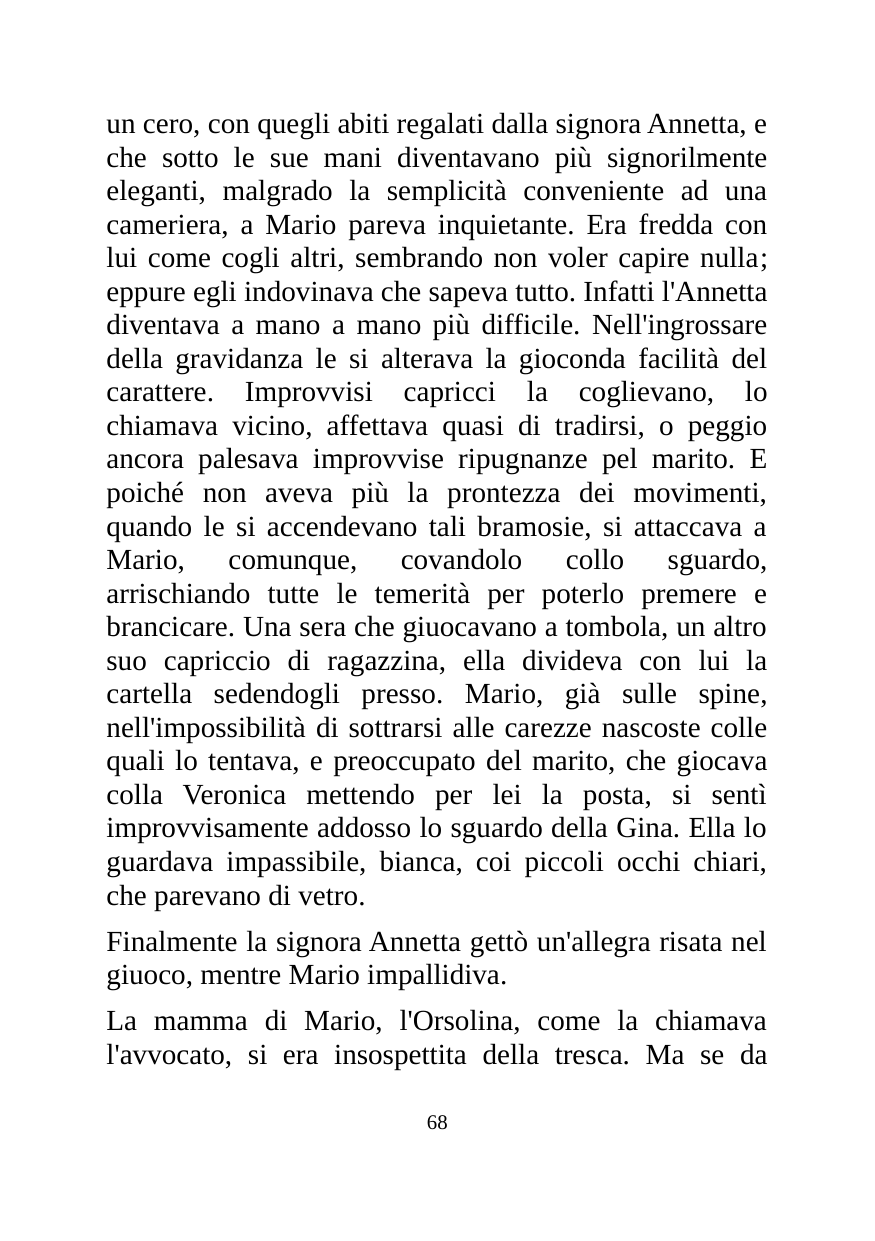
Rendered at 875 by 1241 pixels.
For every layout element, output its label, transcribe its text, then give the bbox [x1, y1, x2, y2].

text Finalmente la signora Annetta gettò un'allegra risata nel giuoco, mentre Mario impallidiva. [106, 924, 768, 991]
text un cero, con quegli abiti regalati dalla signora Annetta, e che sotto le sue mani diventavano più signorilmente eleganti, malgrado la semplicità conveniente ad una cameriera, a Mario pareva inquietante. Era fredda con lui come cogli altri, sembrando non voler capire nulla; eppure egli indovinava che sapeva tutto. Infatti l'Annetta diventava a mano a mano più difficile. Nell'ingrossare della gravidanza le si alterava la gioconda facilità del carattere. Improvvisi capricci la coglievano, lo chiamava vicino, affettava quasi di tradirsi, o peggio ancora palesava improvvise ripugnanze pel marito. E poiché non aveva più la prontezza dei movimenti, quando le si accendevano tali bramosie, si attaccava a Mario, comunque, covandolo collo sguardo, arrischiando tutte le temerità per poterlo premere e brancicare. Una sera che giuocavano a tombola, un altro suo capriccio di ragazzina, ella divideva con lui la cartella sedendogli presso. Mario, già sulle spine, nell'impossibilità di sottrarsi alle carezze nascoste colle quali lo tentava, e preoccupato del marito, che giocava colla Veronica mettendo per lei la posta, si sentì improvvisamente addosso lo sguardo della Gina. Ella lo guardava impassibile, bianca, coi piccoli occhi chiari, che parevano di vetro. [106, 106, 768, 911]
text La mamma di Mario, l'Orsolina, come la chiamava l'avvocato, si era insospettita della tresca. Ma se da [106, 1003, 768, 1070]
